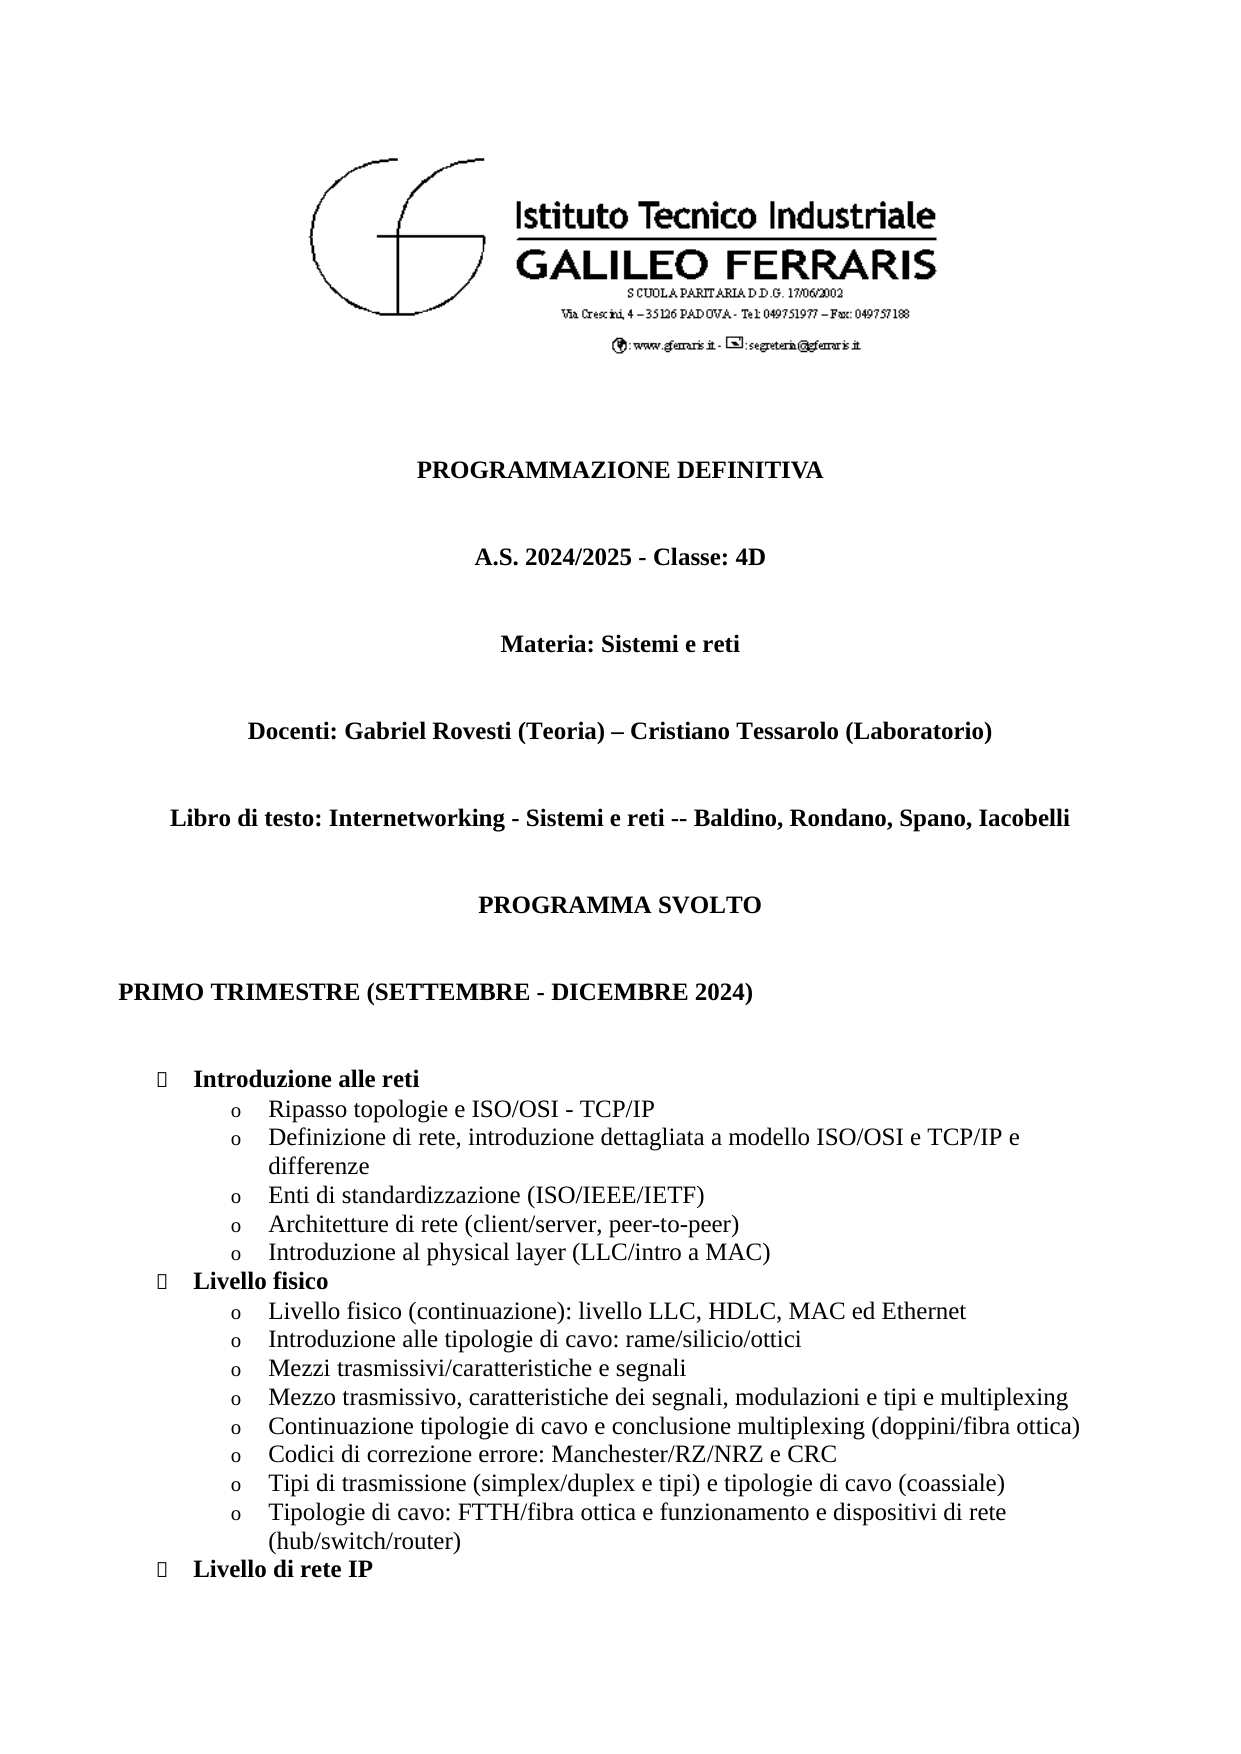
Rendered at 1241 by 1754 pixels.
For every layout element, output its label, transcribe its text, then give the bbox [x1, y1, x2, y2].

subtitle PROGRAMMAZIONE DEFINITIVA [118, 455, 1122, 483]
picture [296, 148, 1006, 364]
list Livello di rete IP [156, 1554, 1122, 1584]
subtitle PRIMO TRIMESTRE (SETTEMBRE - DICEMBRE 2024) [118, 977, 1122, 1006]
list Definizione di rete, introduzione dettagliata a modello ISO/OSI e TCP/IP e differenze [231, 1122, 1122, 1180]
list Introduzione alle tipologie di cavo: rame/silicio/ottici [231, 1324, 1122, 1353]
text Docenti: Gabriel Rovesti (Teoria) – Cristiano Tessarolo (Laboratorio) [118, 716, 1122, 745]
text Materia: Sistemi e reti [118, 629, 1122, 658]
list Livello fisico [156, 1266, 1122, 1296]
list Livello fisico (continuazione): livello LLC, HDLC, MAC ed Ethernet [231, 1296, 1122, 1324]
list Introduzione al physical layer (LLC/intro a MAC) [231, 1237, 1122, 1266]
list Continuazione tipologie di cavo e conclusione multiplexing (doppini/fibra ottica) [231, 1411, 1122, 1439]
list Tipi di trasmissione (simplex/duplex e tipi) e tipologie di cavo (coassiale) [231, 1468, 1122, 1497]
list Codici di correzione errore: Manchester/RZ/NRZ e CRC [231, 1439, 1122, 1468]
list Introduzione alle reti [156, 1064, 1122, 1094]
list Ripasso topologie e ISO/OSI - TCP/IP [231, 1094, 1122, 1122]
text Libro di testo: Internetworking - Sistemi e reti -- Baldino, Rondano, Spano, Iacobelli [118, 803, 1122, 832]
subtitle PROGRAMMA SVOLTO [118, 890, 1122, 919]
subtitle A.S. 2024/2025 - Classe: 4D [118, 542, 1122, 571]
list Mezzi trasmissivi/caratteristiche e segnali [231, 1353, 1122, 1382]
list Mezzo trasmissivo, caratteristiche dei segnali, modulazioni e tipi e multiplexing [231, 1382, 1122, 1411]
list Enti di standardizzazione (ISO/IEEE/IETF) [231, 1180, 1122, 1209]
list Architetture di rete (client/server, peer-to-peer) [231, 1209, 1122, 1237]
list Tipologie di cavo: FTTH/fibra ottica e funzionamento e dispositivi di rete (hub/switch/router) [231, 1497, 1122, 1554]
